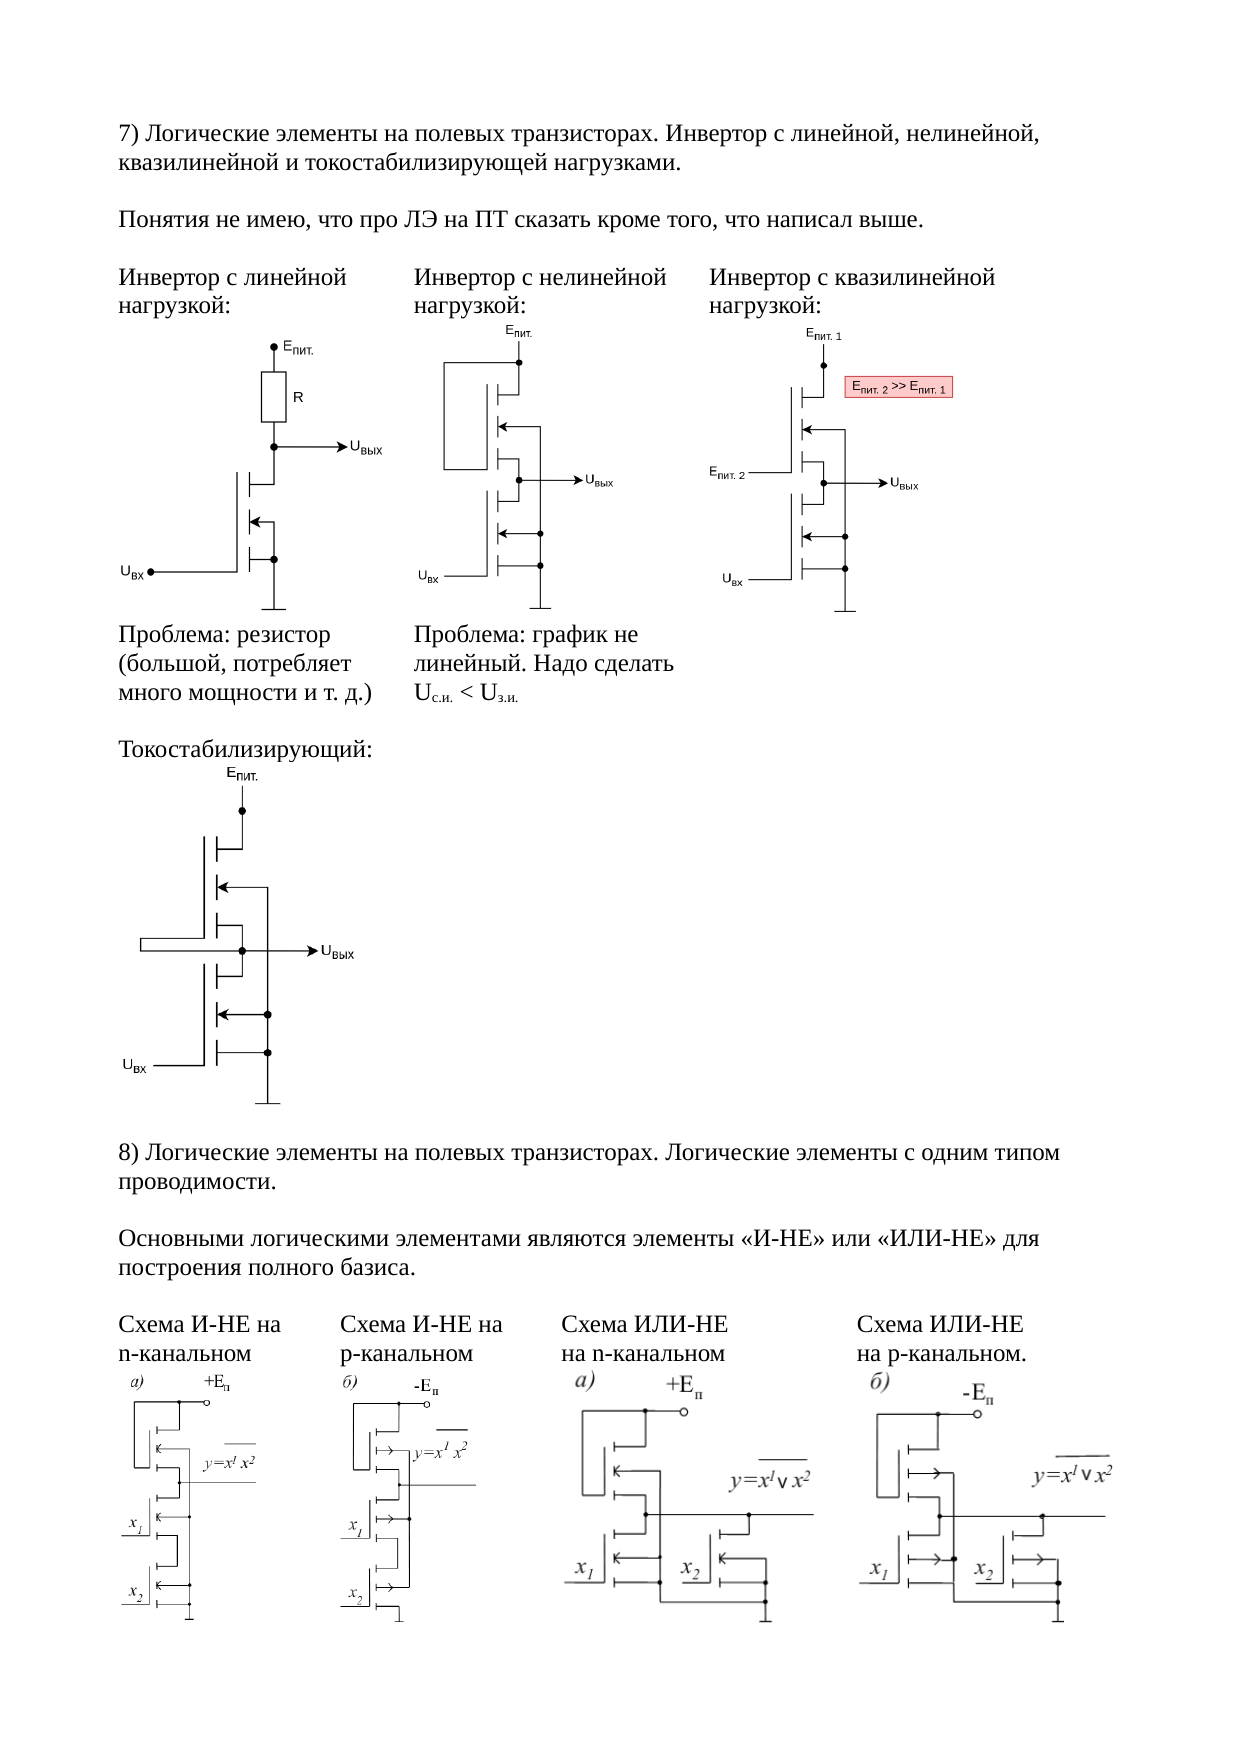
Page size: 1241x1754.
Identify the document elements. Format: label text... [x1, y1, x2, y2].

picture [561, 1367, 817, 1626]
text (большой, потребляет линейный. Надо сделать [118, 648, 1122, 677]
text n-канальном p-канальном на n-канальном на p-канальном. [118, 1338, 1122, 1367]
text много мощности и т. д.) Uс.и. < Uз.и. [118, 677, 1122, 705]
picture [856, 1370, 1116, 1626]
text Инвертор с линейной Инвертор с нелинейной Инвертор с квазилинейной [118, 262, 1122, 291]
text Понятия не имею, что про ЛЭ на ПТ сказать кроме того, что написал выше. [118, 204, 1122, 233]
text Схема И-НЕ на Схема И-НЕ на Схема ИЛИ-НЕ Схема ИЛИ-НЕ [118, 1309, 1122, 1338]
picture [118, 1370, 264, 1626]
text Токостабилизирующий: [118, 734, 1122, 763]
text Основными логическими элементами являются элементы «И-НЕ» или «ИЛИ-НЕ» для построения полного базиса. [118, 1223, 1122, 1281]
picture [413, 319, 616, 614]
picture [708, 326, 955, 614]
text Проблема: резистор Проблема: график не [118, 619, 1122, 648]
picture [118, 339, 384, 614]
picture [118, 762, 356, 1109]
text 7) Логические элементы на полевых транзисторах. Инвертор с линейной, нелинейной, квазилинейной и токостабилизирующей нагрузками. [118, 118, 1122, 176]
text 8) Логические элементы на полевых транзисторах. Логические элементы с одним типом проводимости. [118, 1137, 1122, 1194]
text нагрузкой: нагрузкой: нагрузкой: [118, 291, 1122, 319]
picture [339, 1371, 481, 1626]
